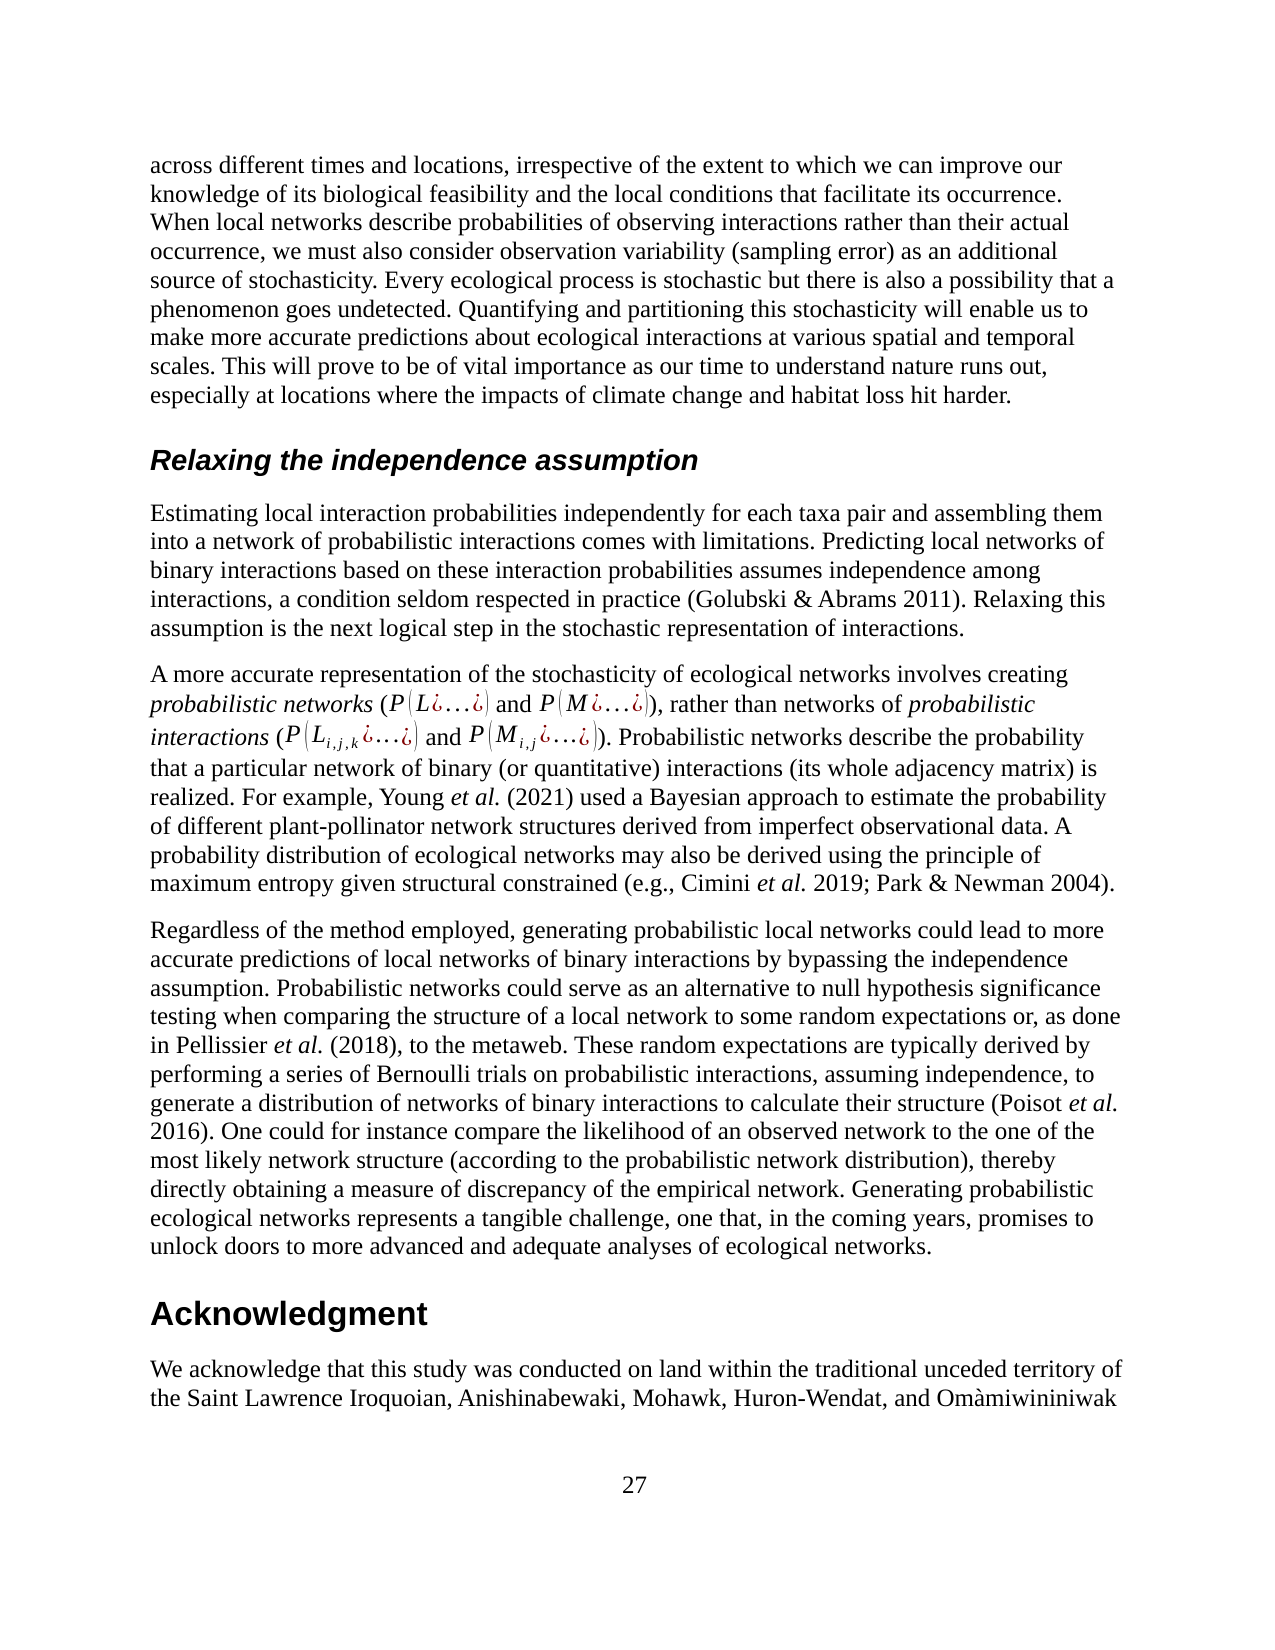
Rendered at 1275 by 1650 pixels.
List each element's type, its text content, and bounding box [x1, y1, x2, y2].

text A more accurate representation of the stochasticity of ecological networks involves creating probabilistic networks ( and ), rather than networks of probabilistic interactions ( and ). Probabilistic networks describe the probability that a particular network of binary (or quantitative) interactions (its whole adjacency matrix) is realized. For example, Young et al. (2021) used a Bayesian approach to estimate the probability of different plant-pollinator network structures derived from imperfect observational data. A probability distribution of ecological networks may also be derived using the principle of maximum entropy given structural constrained (e.g., Cimini et al. 2019; Park & Newman 2004). [150, 659, 1125, 897]
subtitle Relaxing the independence assumption [150, 443, 1125, 476]
text We acknowledge that this study was conducted on land within the traditional unceded territory of the Saint Lawrence Iroquoian, Anishinabewaki, Mohawk, Huron-Wendat, and Omàmiwininiwak [150, 1354, 1125, 1412]
text Regardless of the method employed, generating probabilistic local networks could lead to more accurate predictions of local networks of binary interactions by bypassing the independence assumption. Probabilistic networks could serve as an alternative to null hypothesis significance testing when comparing the structure of a local network to some random expectations or, as done in Pellissier et al. (2018), to the metaweb. These random expectations are typically derived by performing a series of Bernoulli trials on probabilistic interactions, assuming independence, to generate a distribution of networks of binary interactions to calculate their structure (Poisot et al. 2016). One could for instance compare the likelihood of an observed network to the one of the most likely network structure (according to the probabilistic network distribution), thereby directly obtaining a measure of discrepancy of the empirical network. Generating probabilistic ecological networks represents a tangible challenge, one that, in the coming years, promises to unlock doors to more advanced and adequate analyses of ecological networks. [150, 915, 1125, 1260]
text Estimating local interaction probabilities independently for each taxa pair and assembling them into a network of probabilistic interactions comes with limitations. Predicting local networks of binary interactions based on these interaction probabilities assumes independence among interactions, a condition seldom respected in practice (Golubski & Abrams 2011). Relaxing this assumption is the next logical step in the stochastic representation of interactions. [150, 498, 1125, 641]
subtitle Acknowledgment [150, 1294, 1125, 1333]
text across different times and locations, irrespective of the extent to which we can improve our knowledge of its biological feasibility and the local conditions that facilitate its occurrence. When local networks describe probabilities of observing interactions rather than their actual occurrence, we must also consider observation variability (sampling error) as an additional source of stochasticity. Every ecological process is stochastic but there is also a possibility that a phenomenon goes undetected. Quantifying and partitioning this stochasticity will enable us to make more accurate predictions about ecological interactions at various spatial and temporal scales. This will prove to be of vital importance as our time to understand nature runs out, especially at locations where the impacts of climate change and habitat loss hit harder. [150, 150, 1125, 409]
